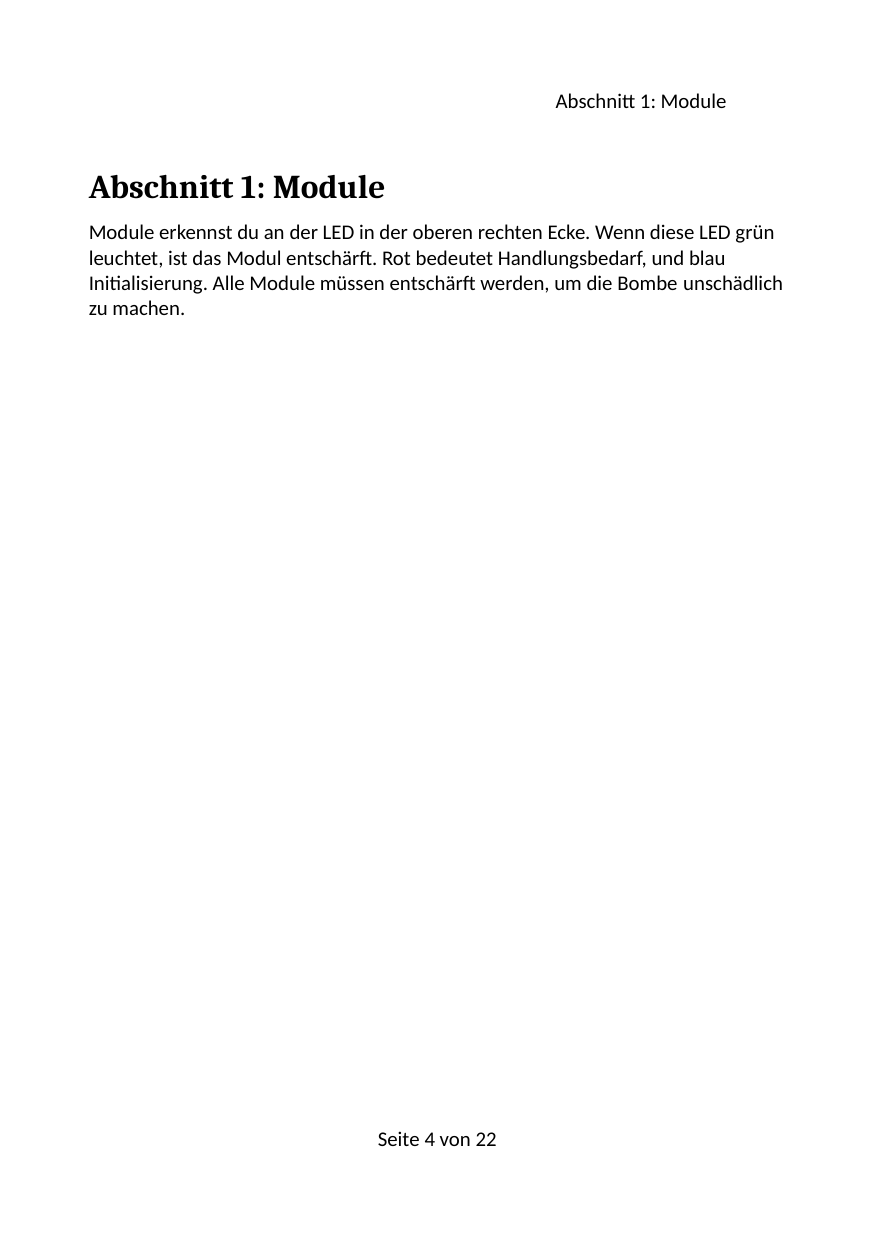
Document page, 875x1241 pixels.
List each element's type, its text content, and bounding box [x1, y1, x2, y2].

text Module erkennst du an der LED in der oberen rechten Ecke. Wenn diese LED grün leuchtet, ist das Modul entschärft. Rot bedeutet Handlungsbedarf, und blau Initialisierung. Alle Module müssen entschärft werden, um die Bombe unschädlich zu machen. [88, 219, 786, 321]
subtitle Abschnitt 1: Module [88, 168, 786, 207]
